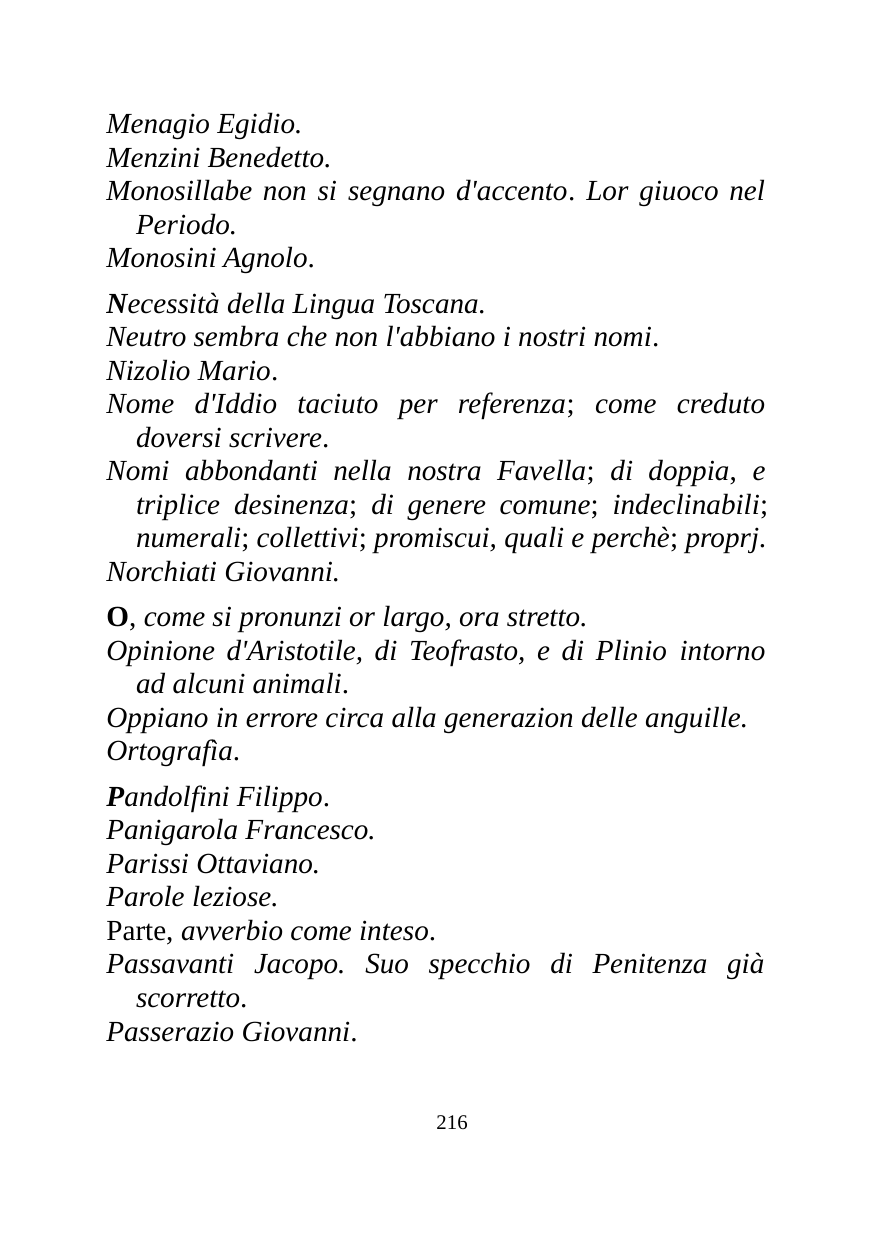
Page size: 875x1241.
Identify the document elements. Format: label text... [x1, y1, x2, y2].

text Norchiati Giovanni. [106, 554, 768, 588]
text O, come si pronunzi or largo, ora stretto. [106, 599, 768, 633]
text Nome d'Iddio taciuto per referenza; come creduto doversi scrivere. [106, 386, 768, 453]
text Menagio Egidio. [106, 106, 768, 140]
text Opinione d'Aristotile, di Teofrasto, e di Plinio intorno ad alcuni animali. [106, 633, 768, 700]
text Monosillabe non si segnano d'accento. Lor giuoco nel Periodo. [106, 173, 768, 240]
text Panigarola Francesco. [106, 812, 768, 846]
text Oppiano in errore circa alla generazion delle anguille. [106, 700, 768, 733]
text Nomi abbondanti nella nostra Favella; di doppia, e triplice desinenza; di genere comune; indeclinabili; numerali; collettivi; promiscui, quali e perchè; proprj. [106, 453, 768, 554]
text Nizolio Mario. [106, 353, 768, 386]
text Parte, avverbio come inteso. [106, 913, 768, 947]
text Passerazio Giovanni. [106, 1014, 768, 1047]
text Passavanti Jacopo. Suo specchio di Penitenza già scorretto. [106, 947, 768, 1014]
text Parole leziose. [106, 879, 768, 913]
text Menzini Benedetto. [106, 140, 768, 173]
text Necessità della Lingua Toscana. [106, 286, 768, 319]
text Neutro sembra che non l'abbiano i nostri nomi. [106, 319, 768, 353]
text Pandolfini Filippo. [106, 779, 768, 812]
text Monosini Agnolo. [106, 240, 768, 274]
text Ortografìa. [106, 733, 768, 767]
text Parissi Ottaviano. [106, 846, 768, 879]
